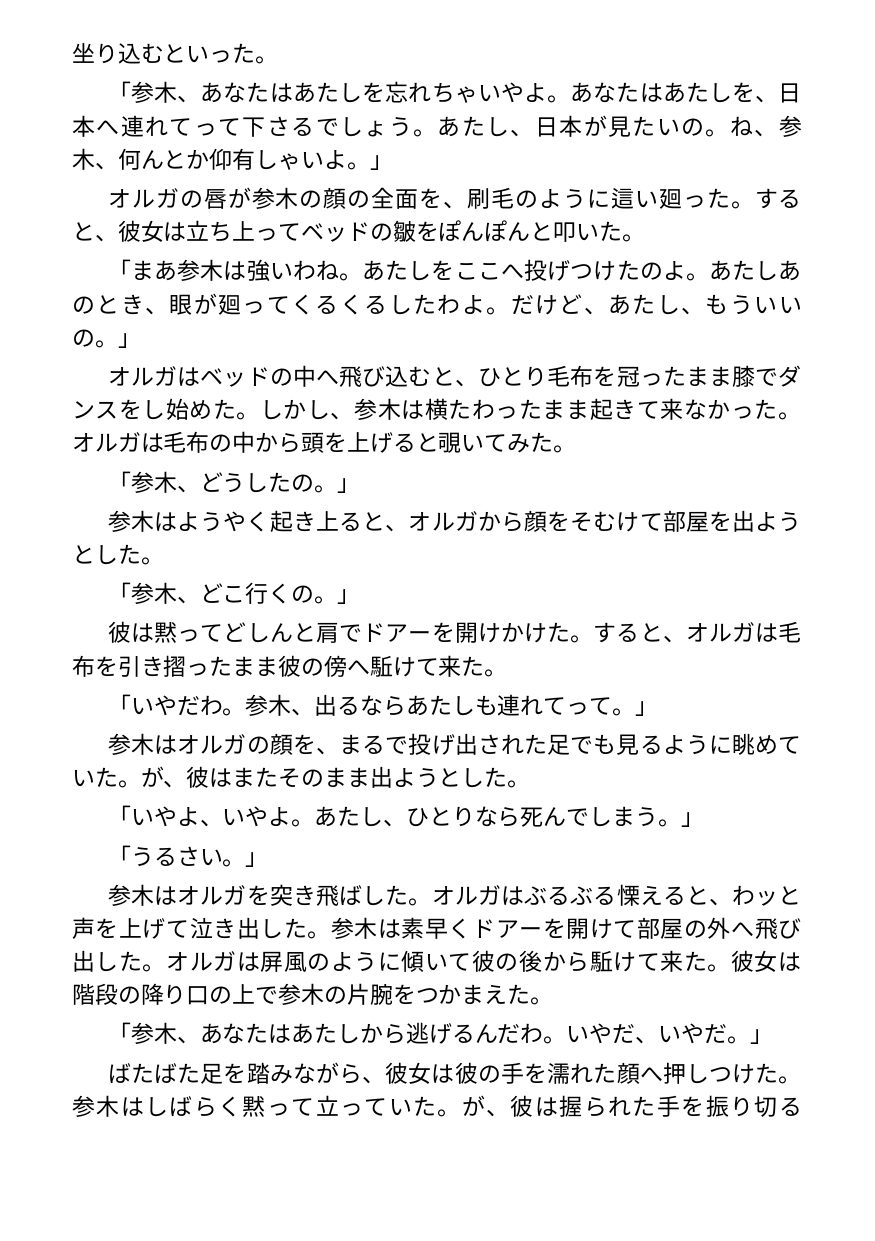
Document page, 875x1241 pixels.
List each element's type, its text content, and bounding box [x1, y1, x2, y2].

text 「まあ参木は強いわね。あたしをここへ投げつけたのよ。あたしあのとき、眼が廻ってくるくるしたわよ。だけど、あたし、もういいの。」 [72, 253, 802, 353]
text 「参木、あなたはあたしから逃げるんだわ。いやだ、いやだ。」 [72, 1016, 802, 1049]
text 参木はオルガを突き飛ばした。オルガはぶるぶる慄えると、わッと声を上げて泣き出した。参木は素早くドアーを開けて部屋の外へ飛び出した。オルガは屏風のように傾いて彼の後から駈けて来た。彼女は階段の降り口の上で参木の片腕をつかまえた。 [72, 877, 802, 1010]
text ばたばた足を踏みながら、彼女は彼の手を濡れた顔へ押しつけた。参木はしばらく黙って立っていた。が、彼は握られた手を振り切る [72, 1056, 802, 1122]
text 「いやよ、いやよ。あたし、ひとりなら死んでしまう。」 [72, 799, 802, 832]
text オルガはベッドの中へ飛び込むと、ひとり毛布を冠ったまま膝でダンスをし始めた。しかし、参木は横たわったまま起きて来なかった。オルガは毛布の中から頭を上げると覗いてみた。 [72, 359, 802, 458]
text 「参木、どうしたの。」 [72, 464, 802, 498]
text 参木はようやく起き上ると、オルガから顔をそむけて部屋を出ようとした。 [72, 504, 802, 570]
text 「参木、どこ行くの。」 [72, 576, 802, 609]
text 「いやだわ。参木、出るならあたしも連れてって。」 [72, 688, 802, 721]
text オルガの唇が参木の顔の全面を、刷毛のように這い廻った。すると、彼女は立ち上ってベッドの皺をぽんぽんと叩いた。 [72, 181, 802, 247]
text 彼は黙ってどしんと肩でドアーを開けかけた。すると、オルガは毛布を引き摺ったまま彼の傍へ駈けて来た。 [72, 615, 802, 682]
text 「うるさい。」 [72, 838, 802, 872]
text 参木はオルガの顔を、まるで投げ出された足でも見るように眺めていた。が、彼はまたそのまま出ようとした。 [72, 727, 802, 793]
text 「参木、あなたはあたしを忘れちゃいやよ。あなたはあたしを、日本へ連れてって下さるでしょう。あたし、日本が見たいの。ね、参木、何んとか仰有しゃいよ。」 [72, 75, 802, 175]
text 坐り込むといった。 [72, 36, 802, 69]
